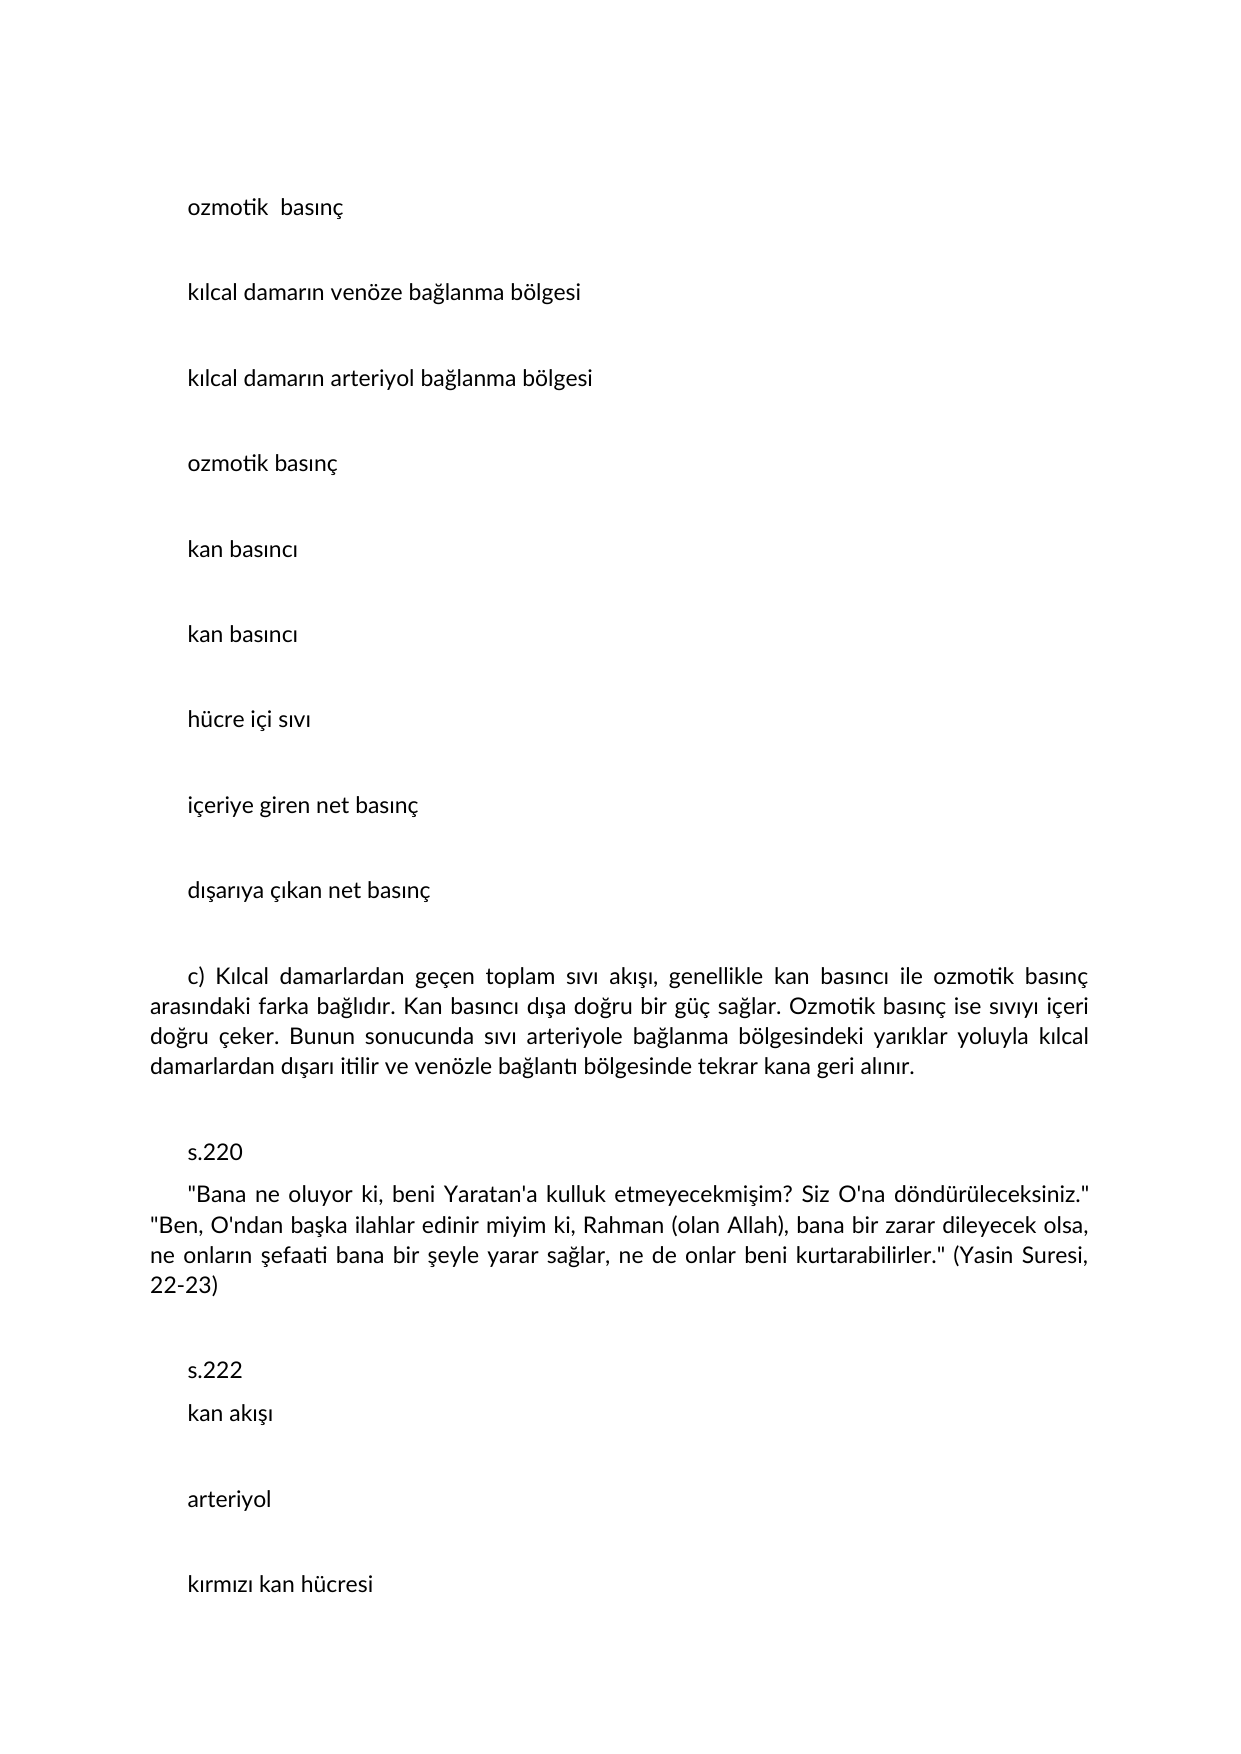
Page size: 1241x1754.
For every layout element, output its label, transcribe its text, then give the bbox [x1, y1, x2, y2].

text kan basıncı [150, 534, 1090, 562]
text ozmotik basınç [150, 449, 1090, 476]
text "Bana ne oluyor ki, beni Yaratan'a kulluk etmeyecekmişim? Siz O'na döndürüleceksiniz." "Ben, O'ndan başka ilahlar edinir miyim ki, Rahman (olan Allah), bana bir zarar dileyecek olsa, ne onların şefaati bana bir şeyle yarar sağlar, ne de onlar beni kurtarabilirler." (Yasin Suresi, 22-23) [150, 1180, 1090, 1298]
text içeriye giren net basınç [150, 791, 1090, 818]
text arteriyol [150, 1484, 1090, 1512]
text hücre içi sıvı [150, 705, 1090, 733]
text dışarıya çıkan net basınç [150, 876, 1090, 903]
text s.220 [150, 1137, 1090, 1165]
text ozmotik basınç [150, 193, 1090, 220]
text kılcal damarın venöze bağlanma bölgesi [150, 278, 1090, 306]
text kılcal damarın arteriyol bağlanma bölgesi [150, 363, 1090, 391]
text s.222 [150, 1356, 1090, 1384]
text kan akışı [150, 1399, 1090, 1426]
text kan basıncı [150, 620, 1090, 647]
text kırmızı kan hücresi [150, 1570, 1090, 1597]
text c) Kılcal damarlardan geçen toplam sıvı akışı, genellikle kan basıncı ile ozmotik basınç arasındaki farka bağlıdır. Kan basıncı dışa doğru bir güç sağlar. Ozmotik basınç ise sıvıyı içeri doğru çeker. Bunun sonucunda sıvı arteriyole bağlanma bölgesindeki yarıklar yoluyla kılcal damarlardan dışarı itilir ve venözle bağlantı bölgesinde tekrar kana geri alınır. [150, 961, 1090, 1079]
